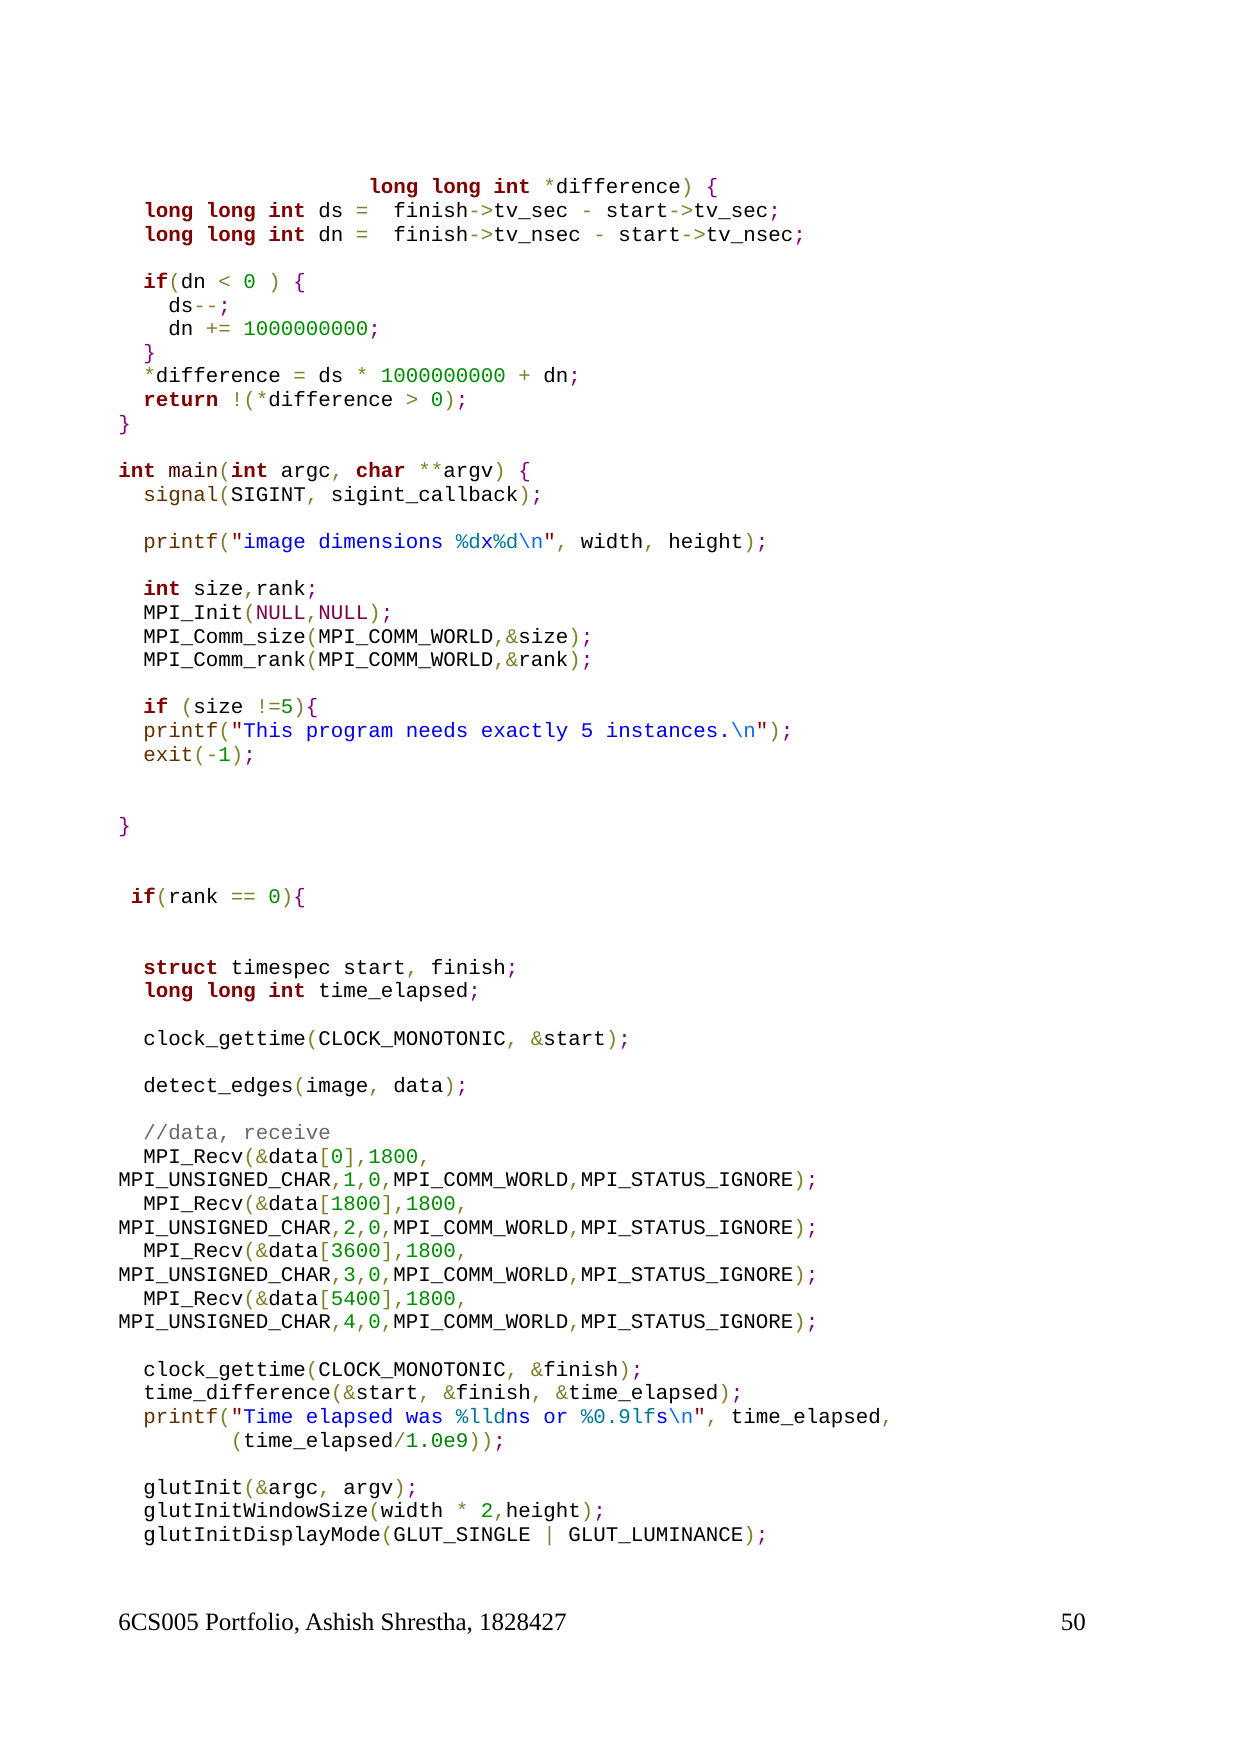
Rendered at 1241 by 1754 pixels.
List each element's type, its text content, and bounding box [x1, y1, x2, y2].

text long long int *difference) { [118, 176, 1122, 200]
text printf("Time elapsed was %lldns or %0.9lfs\n", time_elapsed, [118, 1406, 1122, 1429]
text MPI_Init(NULL,NULL); [118, 602, 1122, 626]
text if (size !=5){ [118, 697, 1122, 720]
text return !(*difference > 0); [118, 389, 1122, 413]
text MPI_Recv(&data[0],1800, MPI_UNSIGNED_CHAR,1,0,MPI_COMM_WORLD,MPI_STATUS_IGNORE); [118, 1146, 1122, 1193]
text long long int time_elapsed; [118, 980, 1122, 1004]
text dn += 1000000000; [118, 318, 1122, 342]
text printf("This program needs exactly 5 instances.\n"); [118, 720, 1122, 744]
text MPI_Recv(&data[5400],1800, MPI_UNSIGNED_CHAR,4,0,MPI_COMM_WORLD,MPI_STATUS_IGNORE); [118, 1288, 1122, 1335]
text } [118, 342, 1122, 366]
text MPI_Recv(&data[1800],1800, MPI_UNSIGNED_CHAR,2,0,MPI_COMM_WORLD,MPI_STATUS_IGNORE); [118, 1193, 1122, 1240]
text glutInitWindowSize(width * 2,height); [118, 1501, 1122, 1524]
text detect_edges(image, data); [118, 1075, 1122, 1098]
text MPI_Comm_rank(MPI_COMM_WORLD,&rank); [118, 649, 1122, 673]
text exit(-1); [118, 744, 1122, 767]
text (time_elapsed/1.0e9)); [118, 1429, 1122, 1453]
text if(dn < 0 ) { [118, 271, 1122, 294]
text MPI_Comm_size(MPI_COMM_WORLD,&size); [118, 626, 1122, 649]
text long long int ds = finish->tv_sec - start->tv_sec; [118, 200, 1122, 224]
text } [118, 815, 1122, 838]
text glutInitDisplayMode(GLUT_SINGLE | GLUT_LUMINANCE); [118, 1524, 1122, 1548]
text int main(int argc, char **argv) { [118, 460, 1122, 484]
text long long int dn = finish->tv_nsec - start->tv_nsec; [118, 224, 1122, 247]
text int size,rank; [118, 578, 1122, 602]
text signal(SIGINT, sigint_callback); [118, 484, 1122, 507]
text if(rank == 0){ [118, 886, 1122, 909]
text ds--; [118, 294, 1122, 318]
text //data, receive [118, 1122, 1122, 1146]
text glutInit(&argc, argv); [118, 1477, 1122, 1501]
text printf("image dimensions %dx%d\n", width, height); [118, 531, 1122, 555]
text struct timespec start, finish; [118, 957, 1122, 980]
text *difference = ds * 1000000000 + dn; [118, 366, 1122, 389]
text clock_gettime(CLOCK_MONOTONIC, &start); [118, 1028, 1122, 1051]
text } [118, 413, 1122, 436]
text MPI_Recv(&data[3600],1800, MPI_UNSIGNED_CHAR,3,0,MPI_COMM_WORLD,MPI_STATUS_IGNORE); [118, 1240, 1122, 1288]
text time_difference(&start, &finish, &time_elapsed); [118, 1382, 1122, 1406]
text clock_gettime(CLOCK_MONOTONIC, &finish); [118, 1359, 1122, 1382]
